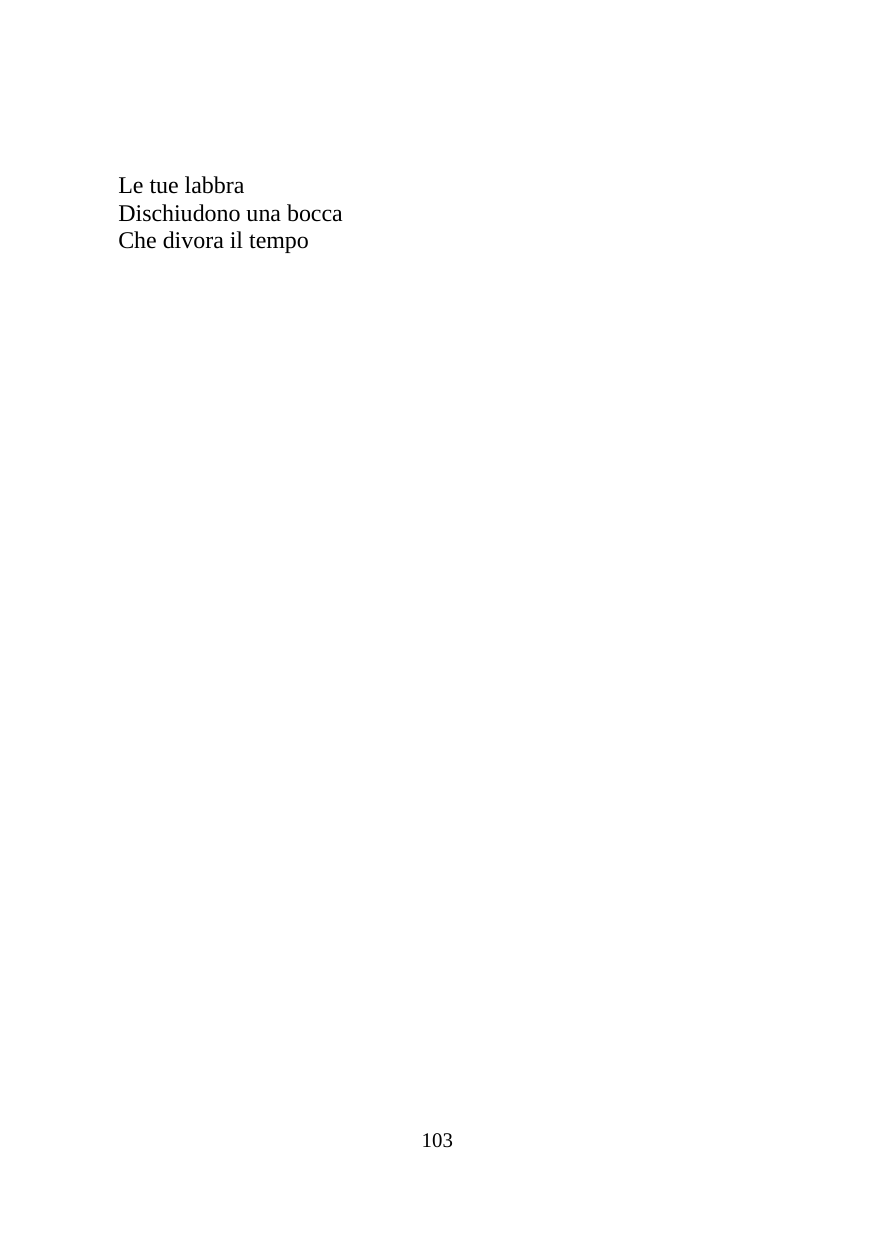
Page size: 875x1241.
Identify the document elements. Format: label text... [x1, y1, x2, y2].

text Le tue labbra [88, 171, 786, 199]
text Dischiudono una bocca [88, 199, 786, 227]
text Che divora il tempo [88, 227, 786, 254]
